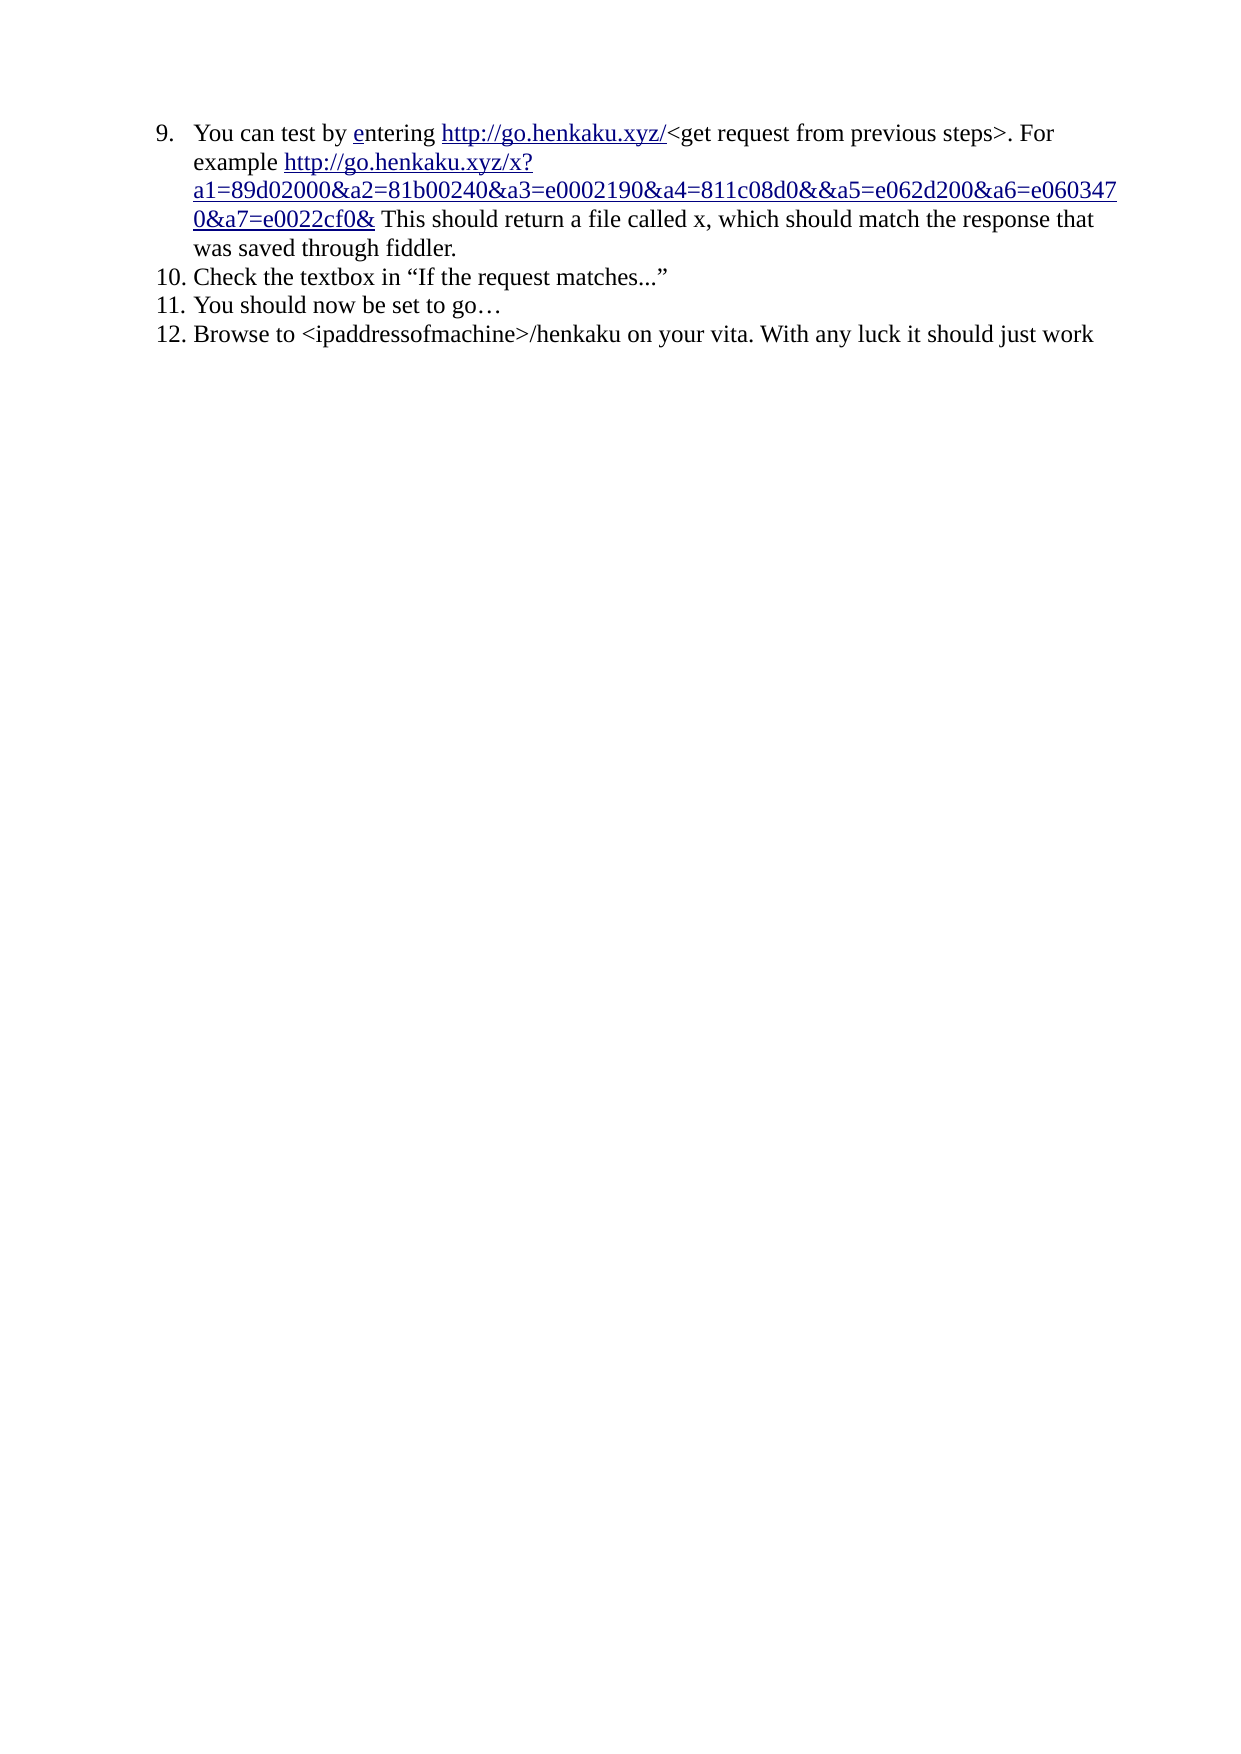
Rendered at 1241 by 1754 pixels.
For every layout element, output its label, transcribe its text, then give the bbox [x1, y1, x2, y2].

list You should now be set to go… [156, 291, 1122, 319]
list Browse to <ipaddressofmachine>/henkaku on your vita. With any luck it should just work [156, 319, 1122, 348]
list Check the textbox in “If the request matches...” [156, 262, 1122, 291]
list You can test by entering http://go.henkaku.xyz/<get request from previous steps>. For example http://go.henkaku.xyz/x?a1=89d02000&a2=81b00240&a3=e0002190&a4=811c08d0&&a5=e062d200&a6=e0603470&a7=e0022cf0& This should return a file called x, which should match the response that was saved through fiddler. [156, 118, 1122, 262]
